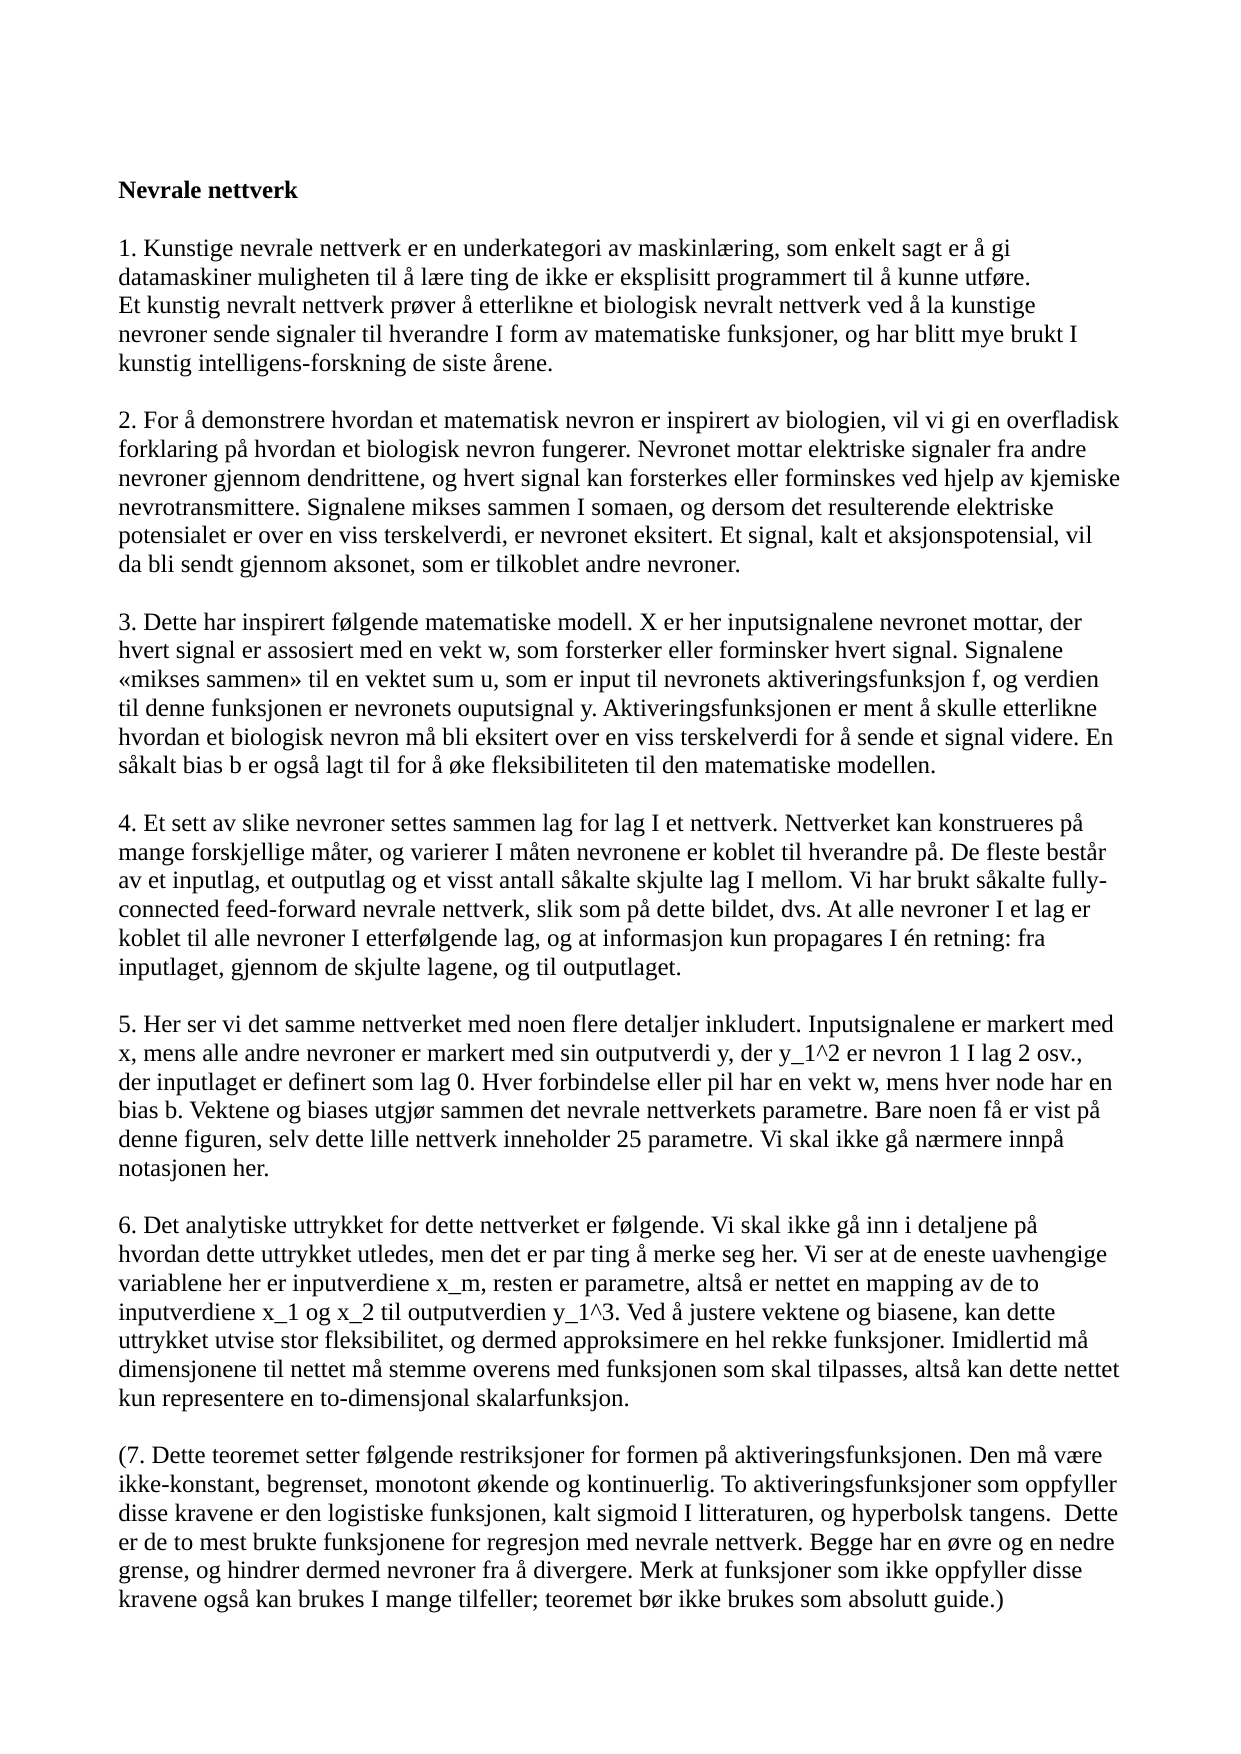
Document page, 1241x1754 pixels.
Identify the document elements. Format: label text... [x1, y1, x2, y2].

text 1. Kunstige nevrale nettverk er en underkategori av maskinlæring, som enkelt sagt er å gi datamaskiner muligheten til å lære ting de ikke er eksplisitt programmert til å kunne utføre. [118, 233, 1122, 291]
text 6. Det analytiske uttrykket for dette nettverket er følgende. Vi skal ikke gå inn i detaljene på hvordan dette uttrykket utledes, men det er par ting å merke seg her. Vi ser at de eneste uavhengige variablene her er inputverdiene x_m, resten er parametre, altså er nettet en mapping av de to [118, 1211, 1122, 1297]
text der inputlaget er definert som lag 0. Hver forbindelse eller pil har en vekt w, mens hver node har en bias b. Vektene og biases utgjør sammen det nevrale nettverkets parametre. Bare noen få er vist på denne figuren, selv dette lille nettverk inneholder 25 parametre. Vi skal ikke gå nærmere innpå notasjonen her. [118, 1067, 1122, 1182]
text ikke-konstant, begrenset, monotont økende og kontinuerlig. To aktiveringsfunksjoner som oppfyller disse kravene er den logistiske funksjonen, kalt sigmoid I litteraturen, og hyperbolsk tangens. Dette er de to mest brukte funksjonene for regresjon med nevrale nettverk. Begge har en øvre og en nedre grense, og hindrer dermed nevroner fra å divergere. Merk at funksjoner som ikke oppfyller disse kravene også kan brukes I mange tilfeller; teoremet bør ikke brukes som absolutt guide.) [118, 1469, 1122, 1613]
text 5. Her ser vi det samme nettverket med noen flere detaljer inkludert. Inputsignalene er markert med x, mens alle andre nevroner er markert med sin outputverdi y, der y_1^2 er nevron 1 I lag 2 osv., [118, 1009, 1122, 1067]
text inputverdiene x_1 og x_2 til outputverdien y_1^3. Ved å justere vektene og biasene, kan dette uttrykket utvise stor fleksibilitet, og dermed approksimere en hel rekke funksjoner. Imidlertid må dimensjonene til nettet må stemme overens med funksjonen som skal tilpasses, altså kan dette nettet kun representere en to-dimensjonal skalarfunksjon. [118, 1297, 1122, 1412]
text Nevrale nettverk [118, 176, 1122, 204]
text Et kunstig nevralt nettverk prøver å etterlikne et biologisk nevralt nettverk ved å la kunstige nevroner sende signaler til hverandre I form av matematiske funksjoner, og har blitt mye brukt I kunstig intelligens-forskning de siste årene. [118, 291, 1122, 377]
text 2. For å demonstrere hvordan et matematisk nevron er inspirert av biologien, vil vi gi en overfladisk forklaring på hvordan et biologisk nevron fungerer. Nevronet mottar elektriske signaler fra andre nevroner gjennom dendrittene, og hvert signal kan forsterkes eller forminskes ved hjelp av kjemiske nevrotransmittere. Signalene mikses sammen I somaen, og dersom det resulterende elektriske potensialet er over en viss terskelverdi, er nevronet eksitert. Et signal, kalt et aksjonspotensial, vil da bli sendt gjennom aksonet, som er tilkoblet andre nevroner. [118, 406, 1122, 578]
text 3. Dette har inspirert følgende matematiske modell. X er her inputsignalene nevronet mottar, der hvert signal er assosiert med en vekt w, som forsterker eller forminsker hvert signal. Signalene «mikses sammen» til en vektet sum u, som er input til nevronets aktiveringsfunksjon f, og verdien til denne funksjonen er nevronets ouputsignal y. Aktiveringsfunksjonen er ment å skulle etterlikne hvordan et biologisk nevron må bli eksitert over en viss terskelverdi for å sende et signal videre. En såkalt bias b er også lagt til for å øke fleksibiliteten til den matematiske modellen. [118, 607, 1122, 779]
text (7. Dette teoremet setter følgende restriksjoner for formen på aktiveringsfunksjonen. Den må være [118, 1441, 1122, 1469]
text 4. Et sett av slike nevroner settes sammen lag for lag I et nettverk. Nettverket kan konstrueres på mange forskjellige måter, og varierer I måten nevronene er koblet til hverandre på. De fleste består av et inputlag, et outputlag og et visst antall såkalte skjulte lag I mellom. Vi har brukt såkalte fully-connected feed-forward nevrale nettverk, slik som på dette bildet, dvs. At alle nevroner I et lag er koblet til alle nevroner I etterfølgende lag, og at informasjon kun propagares I én retning: fra inputlaget, gjennom de skjulte lagene, og til outputlaget. [118, 808, 1122, 981]
